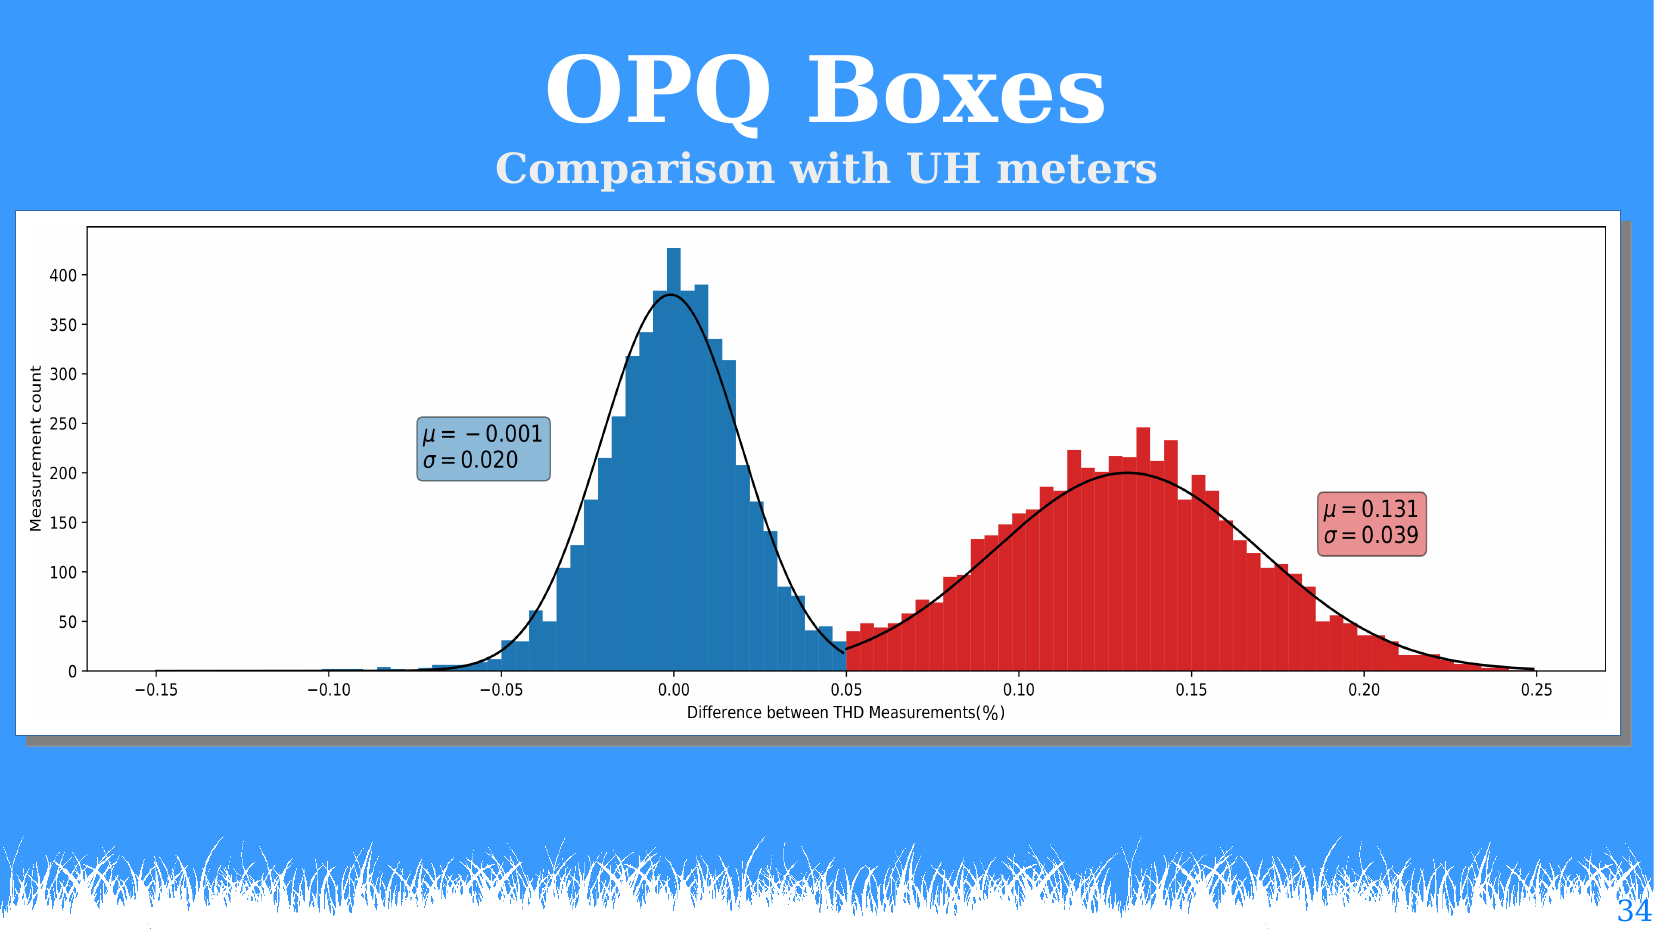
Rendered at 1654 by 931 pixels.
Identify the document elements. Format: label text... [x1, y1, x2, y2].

title OPQ Boxes Comparison with UH meters [82, 36, 1571, 194]
picture [0, 0, 1654, 931]
text_box [15, 210, 1621, 736]
